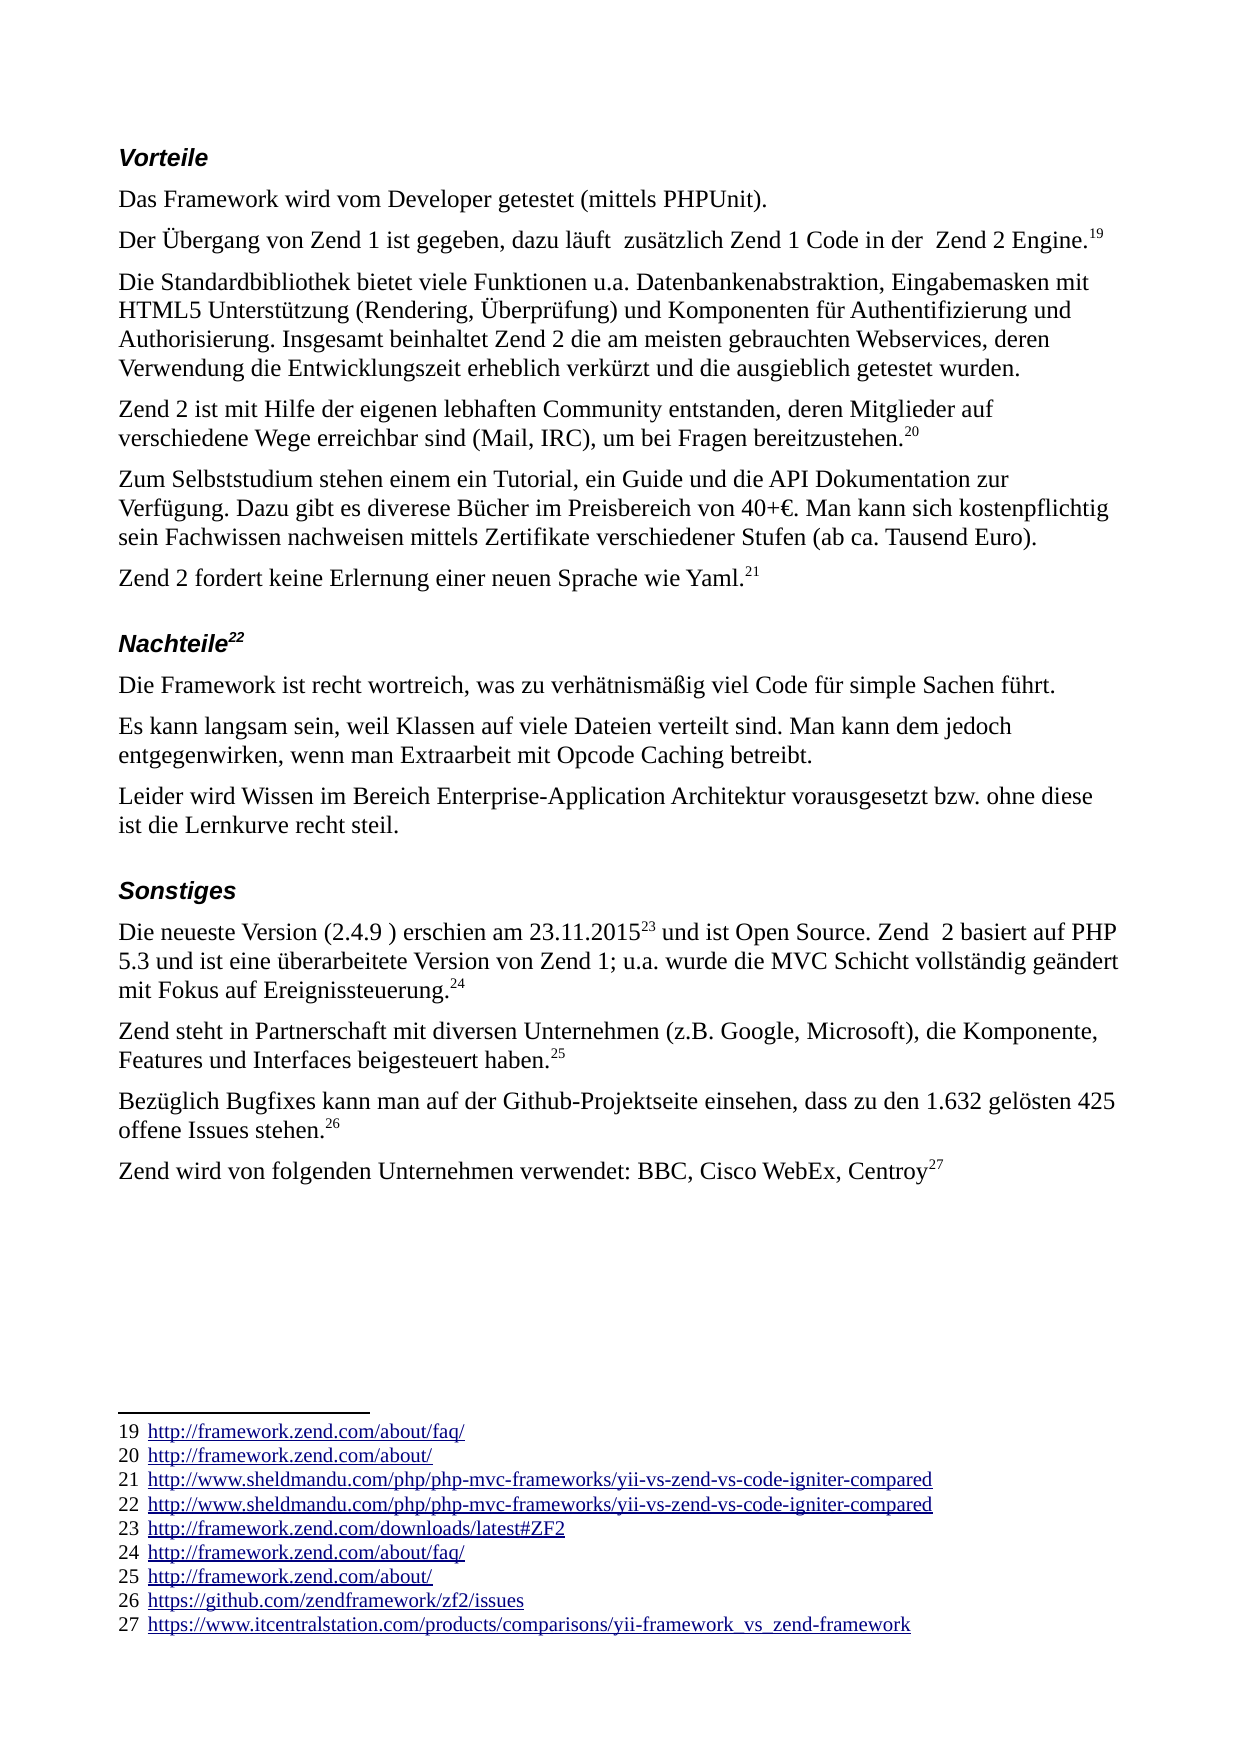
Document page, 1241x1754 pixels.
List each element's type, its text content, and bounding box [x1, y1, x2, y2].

subtitle Vorteile [118, 143, 1122, 172]
text https://github.com/zendframework/zf2/issues [118, 1588, 1122, 1612]
text Zend steht in Partnerschaft mit diversen Unternehmen (z.B. Google, Microsoft), die Komponente, Features und Interfaces beigesteuert haben. [118, 1016, 1122, 1074]
text Zend wird von folgenden Unternehmen verwendet: BBC, Cisco WebEx, Centroy [118, 1156, 1122, 1185]
text https://www.itcentralstation.com/products/comparisons/yii-framework_vs_zend-framework [118, 1612, 1122, 1636]
text Leider wird Wissen im Bereich Enterprise-Application Architektur vorausgesetzt bzw. ohne diese ist die Lernkurve recht steil. [118, 781, 1122, 839]
text http://framework.zend.com/downloads/latest#ZF2 [118, 1516, 1122, 1539]
text Zend 2 fordert keine Erlernung einer neuen Sprache wie Yaml. [118, 563, 1122, 592]
text http://www.sheldmandu.com/php/php-mvc-frameworks/yii-vs-zend-vs-code-igniter-compared [118, 1491, 1122, 1516]
text Die Framework ist recht wortreich, was zu verhätnismäßig viel Code für simple Sachen führt. [118, 670, 1122, 699]
text http://framework.zend.com/about/ [118, 1443, 1122, 1467]
text http://framework.zend.com/about/ [118, 1564, 1122, 1588]
text Zend 2 ist mit Hilfe der eigenen lebhaften Community entstanden, deren Mitglieder auf verschiedene Wege erreichbar sind (Mail, IRC), um bei Fragen bereitzustehen. [118, 394, 1122, 452]
subtitle Nachteile [118, 629, 1122, 658]
text http://framework.zend.com/about/faq/ [118, 1419, 1122, 1443]
text Bezüglich Bugfixes kann man auf der Github-Projektseite einsehen, dass zu den 1.632 gelösten 425 offene Issues stehen. [118, 1086, 1122, 1144]
subtitle Sonstiges [118, 876, 1122, 905]
text Das Framework wird vom Developer getestet (mittels PHPUnit). [118, 184, 1122, 213]
text Es kann langsam sein, weil Klassen auf viele Dateien verteilt sind. Man kann dem jedoch entgegenwirken, wenn man Extraarbeit mit Opcode Caching betreibt. [118, 711, 1122, 769]
text Die neueste Version (2.4.9 ) erschien am 23.11.2015 und ist Open Source. Zend 2 basiert auf PHP 5.3 und ist eine überarbeitete Version von Zend 1; u.a. wurde die MVC Schicht vollständig geändert mit Fokus auf Ereignissteuerung. [118, 917, 1122, 1004]
text Die Standardbibliothek bietet viele Funktionen u.a. Datenbankenabstraktion, Eingabemasken mit HTML5 Unterstützung (Rendering, Überprüfung) und Komponenten für Authentifizierung und Authorisierung. Insgesamt beinhaltet Zend 2 die am meisten gebrauchten Webservices, deren Verwendung die Entwicklungszeit erheblich verkürzt und die ausgieblich getestet wurden. [118, 267, 1122, 382]
text http://www.sheldmandu.com/php/php-mvc-frameworks/yii-vs-zend-vs-code-igniter-compared [118, 1467, 1122, 1491]
text Der Übergang von Zend 1 ist gegeben, dazu läuft zusätzlich Zend 1 Code in der Zend 2 Engine. [118, 225, 1122, 254]
text http://framework.zend.com/about/faq/ [118, 1539, 1122, 1564]
text Zum Selbststudium stehen einem ein Tutorial, ein Guide und die API Dokumentation zur Verfügung. Dazu gibt es diverese Bücher im Preisbereich von 40+€. Man kann sich kostenpflichtig sein Fachwissen nachweisen mittels Zertifikate verschiedener Stufen (ab ca. Tausend Euro). [118, 464, 1122, 550]
